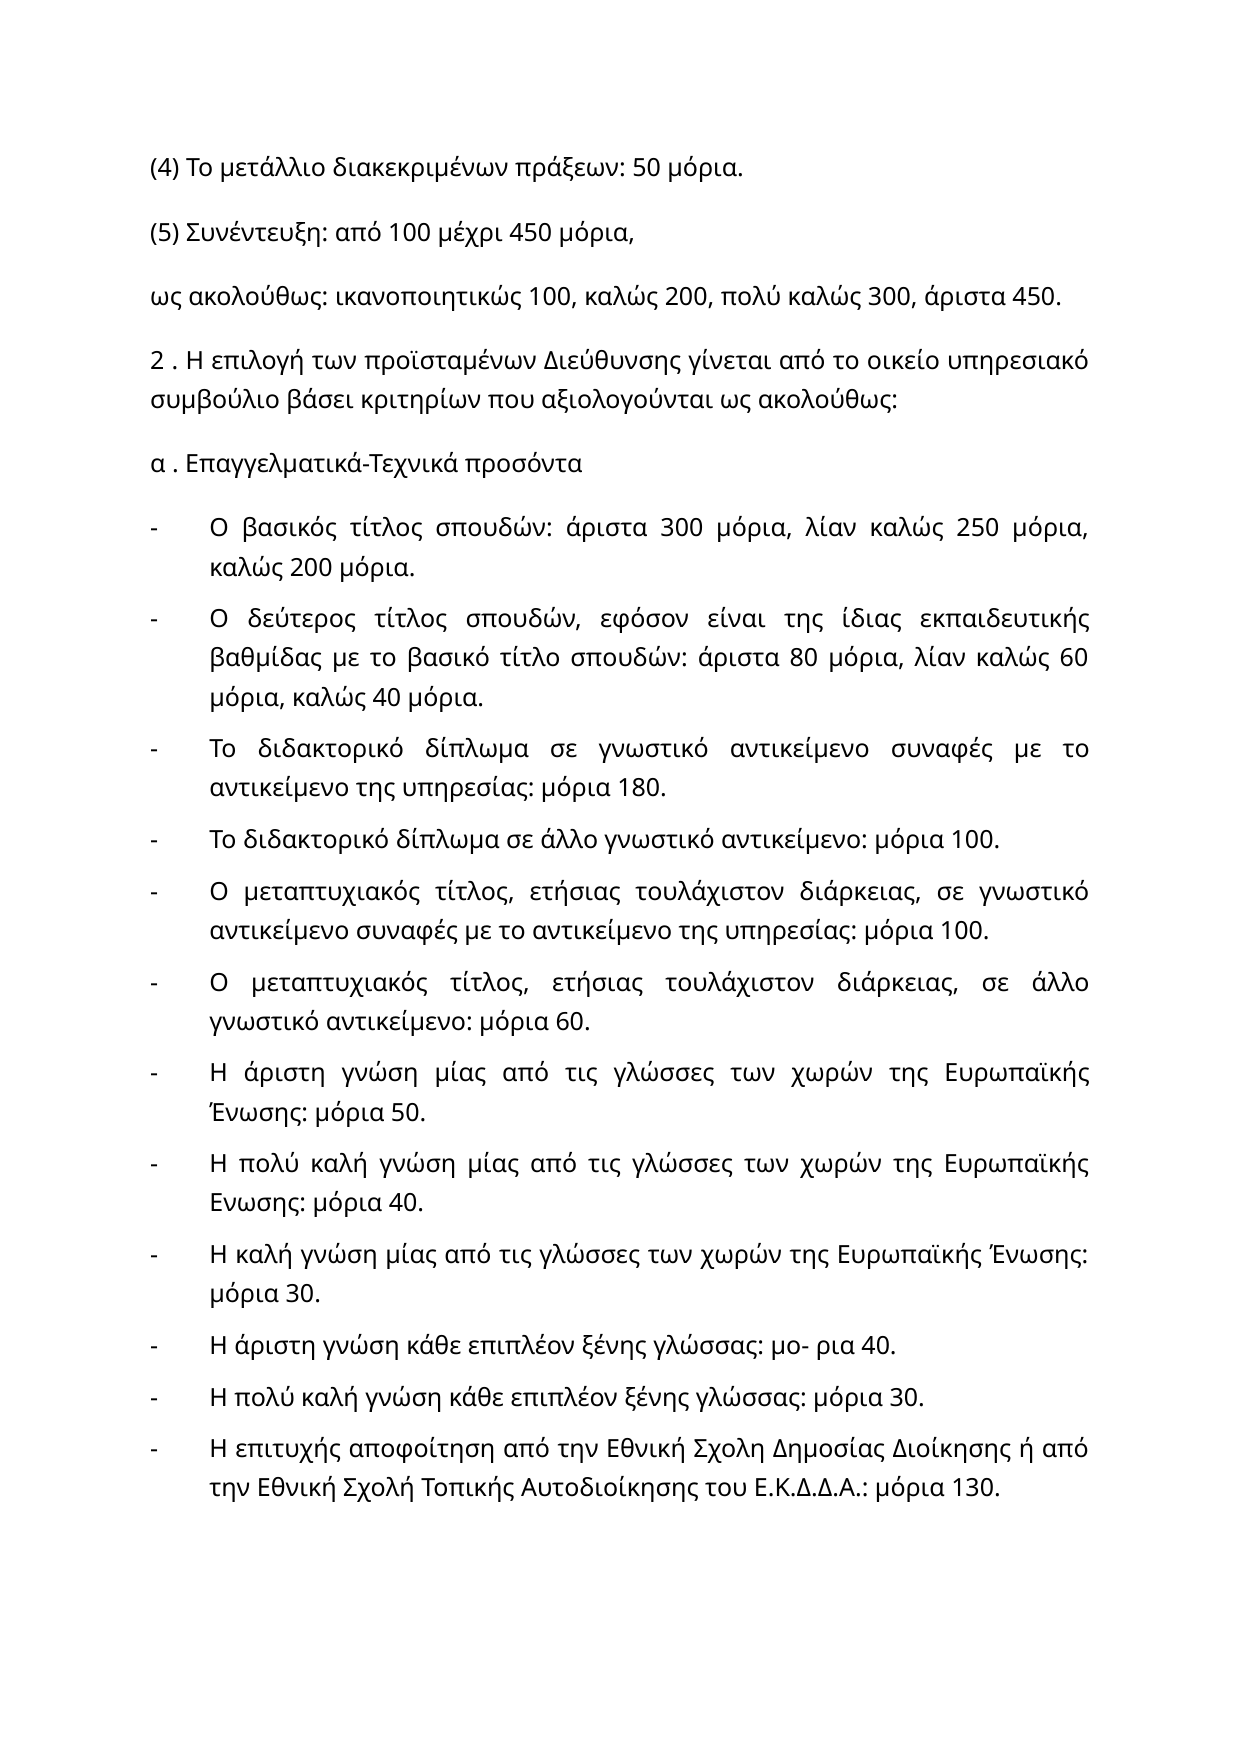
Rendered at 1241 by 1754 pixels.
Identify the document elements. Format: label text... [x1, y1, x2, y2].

list - Η πολύ καλή γνώση κάθε επιπλέον ξένης γλώσσας: μόρια 30. [150, 1379, 1090, 1413]
list - Ο δεύτερος τίτλος σπουδών, εφόσον είναι της ίδιας εκπαιδευτικής βαθμίδας με το βασικό τίτλο σπουδών: άριστα 80 μόρια, λίαν καλώς 60 μόρια, καλώς 40 μόρια. [150, 601, 1090, 713]
text α . Επαγγελματικά-Τεχνικά προσόντα [150, 446, 1090, 480]
text ως ακολούθως: ικανοποιητικώς 100, καλώς 200, πολύ καλώς 300, άριστα 450. [150, 278, 1090, 312]
list - Το διδακτορικό δίπλωμα σε άλλο γνωστικό αντικείμενο: μόρια 100. [150, 822, 1090, 856]
list - Ο μεταπτυχιακός τίτλος, ετήσιας τουλάχιστον διάρκειας, σε άλλο γνωστικό αντικείμενο: μόρια 60. [150, 964, 1090, 1037]
list - Η καλή γνώση μίας από τις γλώσσες των χωρών της Ευρωπαϊκής Ένωσης: μόρια 30. [150, 1237, 1090, 1310]
list - Η επιτυχής αποφοίτηση από την Εθνική Σχολη Δημοσίας Διοίκησης ή από την Εθνική Σχολή Τοπικής Αυτοδιοίκησης του Ε.Κ.Δ.Δ.Α.: μόρια 130. [150, 1431, 1090, 1504]
text 2 . Η επιλογή των προϊσταμένων Διεύθυνσης γίνεται από το οικείο υπηρεσιακό συμβούλιο βάσει κριτηρίων που αξιολογούνται ως ακολούθως: [150, 342, 1090, 416]
text (5) Συνέντευξη: από 100 μέχρι 450 μόρια, [150, 214, 1090, 248]
list - Ο βασικός τίτλος σπουδών: άριστα 300 μόρια, λίαν καλώς 250 μόρια, καλώς 200 μόρια. [150, 510, 1090, 583]
list - Η πολύ καλή γνώση μίας από τις γλώσσες των χωρών της Ευρωπαϊκής Ενωσης: μόρια 40. [150, 1146, 1090, 1219]
list - Η άριστη γνώση κάθε επιπλέον ξένης γλώσσας: μο- ρια 40. [150, 1327, 1090, 1362]
list - Το διδακτορικό δίπλωμα σε γνωστικό αντικείμενο συναφές με το αντικείμενο της υπηρεσίας: μόρια 180. [150, 731, 1090, 804]
text (4) Το μετάλλιο διακεκριμένων πράξεων: 50 μόρια. [150, 150, 1090, 184]
list - Η άριστη γνώση μίας από τις γλώσσες των χωρών της Ευρωπαϊκής Ένωσης: μόρια 50. [150, 1055, 1090, 1128]
list - Ο μεταπτυχιακός τίτλος, ετήσιας τουλάχιστον διάρκειας, σε γνωστικό αντικείμενο συναφές με το αντικείμενο της υπηρεσίας: μόρια 100. [150, 873, 1090, 947]
